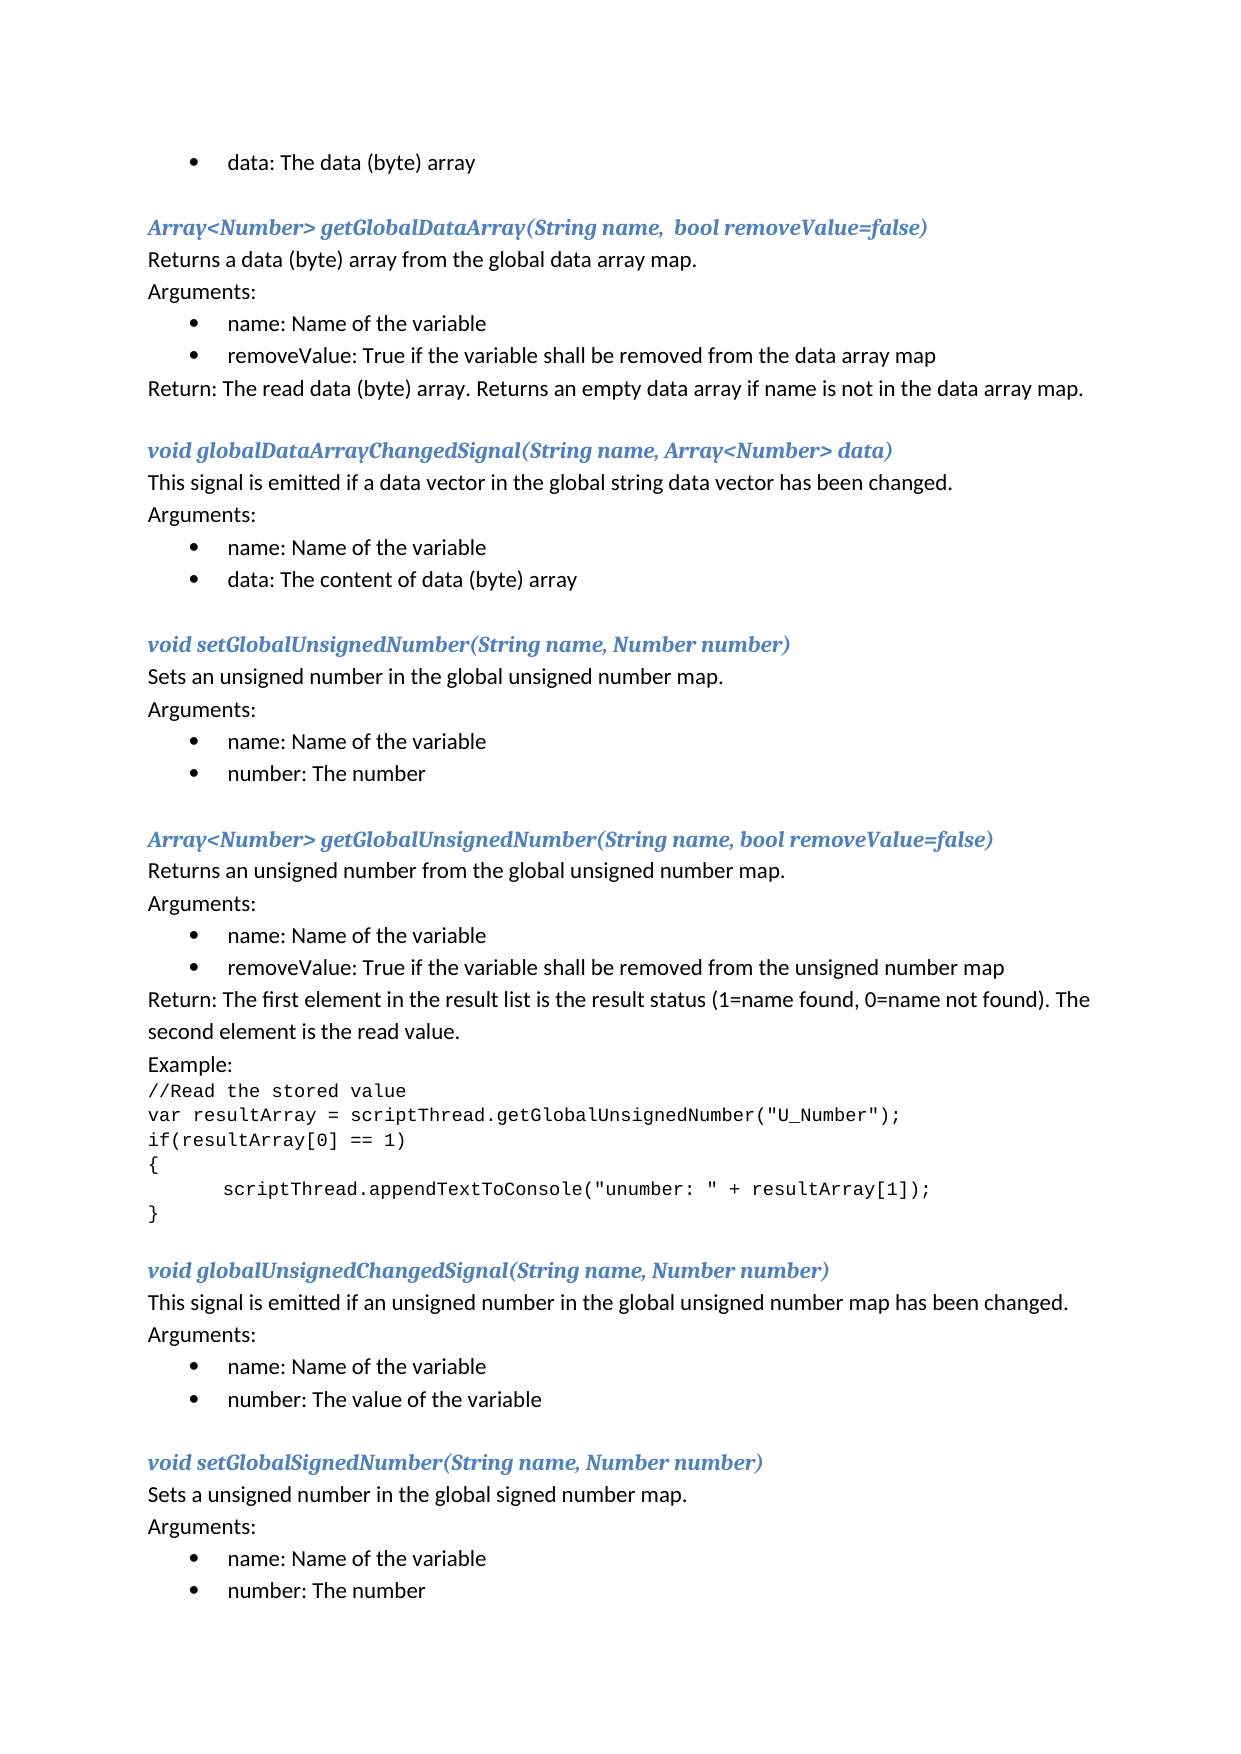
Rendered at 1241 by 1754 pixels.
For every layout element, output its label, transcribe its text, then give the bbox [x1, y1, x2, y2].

text Arguments: [148, 501, 1093, 529]
text Arguments: [148, 1320, 1093, 1348]
text This signal is emitted if an unsigned number in the global unsigned number map has been changed. [148, 1288, 1093, 1316]
subtitle Array<Number> getGlobalDataArray(String name, bool removeValue=false) [148, 215, 1093, 241]
list //Read the stored value [148, 1082, 1093, 1103]
list data: The content of data (byte) array [190, 565, 1093, 593]
subtitle void globalDataArrayChangedSignal(String name, Array<Number> data) [148, 438, 1093, 464]
list name: Name of the variable [190, 533, 1093, 561]
list name: Name of the variable [190, 921, 1093, 949]
list Return: The first element in the result list is the result status (1=name found, 0=name not found). The second element is the read value. [148, 985, 1093, 1046]
text Arguments: [148, 1512, 1093, 1540]
list } [148, 1204, 1093, 1225]
list { [148, 1155, 1093, 1176]
text Returns a data (byte) array from the global data array map. [148, 245, 1093, 273]
text Returns an unsigned number from the global unsigned number map. [148, 857, 1093, 884]
text Arguments: [148, 277, 1093, 305]
text Arguments: [148, 889, 1093, 917]
text Arguments: [148, 695, 1093, 723]
subtitle void setGlobalSignedNumber(String name, Number number) [148, 1449, 1093, 1476]
list scriptThread.appendTextToConsole("unumber: " + resultArray[1]); [148, 1179, 1093, 1201]
list name: Name of the variable [190, 1544, 1093, 1572]
list Example: [148, 1050, 1093, 1078]
list number: The value of the variable [190, 1385, 1093, 1413]
text Sets an unsigned number in the global unsigned number map. [148, 662, 1093, 691]
list name: Name of the variable [190, 309, 1093, 337]
list removeValue: True if the variable shall be removed from the data array map [190, 342, 1093, 370]
list removeValue: True if the variable shall be removed from the unsigned number map [190, 953, 1093, 981]
list if(resultArray[0] == 1) [148, 1131, 1093, 1152]
subtitle void globalUnsignedChangedSignal(String name, Number number) [148, 1258, 1093, 1284]
list Return: The read data (byte) array. Returns an empty data array if name is not in the data array map. [148, 374, 1093, 402]
subtitle void setGlobalUnsignedNumber(String name, Number number) [148, 632, 1093, 659]
text This signal is emitted if a data vector in the global string data vector has been changed. [148, 468, 1093, 496]
list number: The number [190, 759, 1093, 787]
subtitle Array<Number> getGlobalUnsignedNumber(String name, bool removeValue=false) [148, 826, 1093, 853]
list name: Name of the variable [190, 1352, 1093, 1381]
list data: The data (byte) array [190, 148, 1093, 176]
text Sets a unsigned number in the global signed number map. [148, 1480, 1093, 1508]
list name: Name of the variable [190, 727, 1093, 755]
list var resultArray = scriptThread.getGlobalUnsignedNumber("U_Number"); [148, 1106, 1093, 1127]
list number: The number [190, 1576, 1093, 1604]
